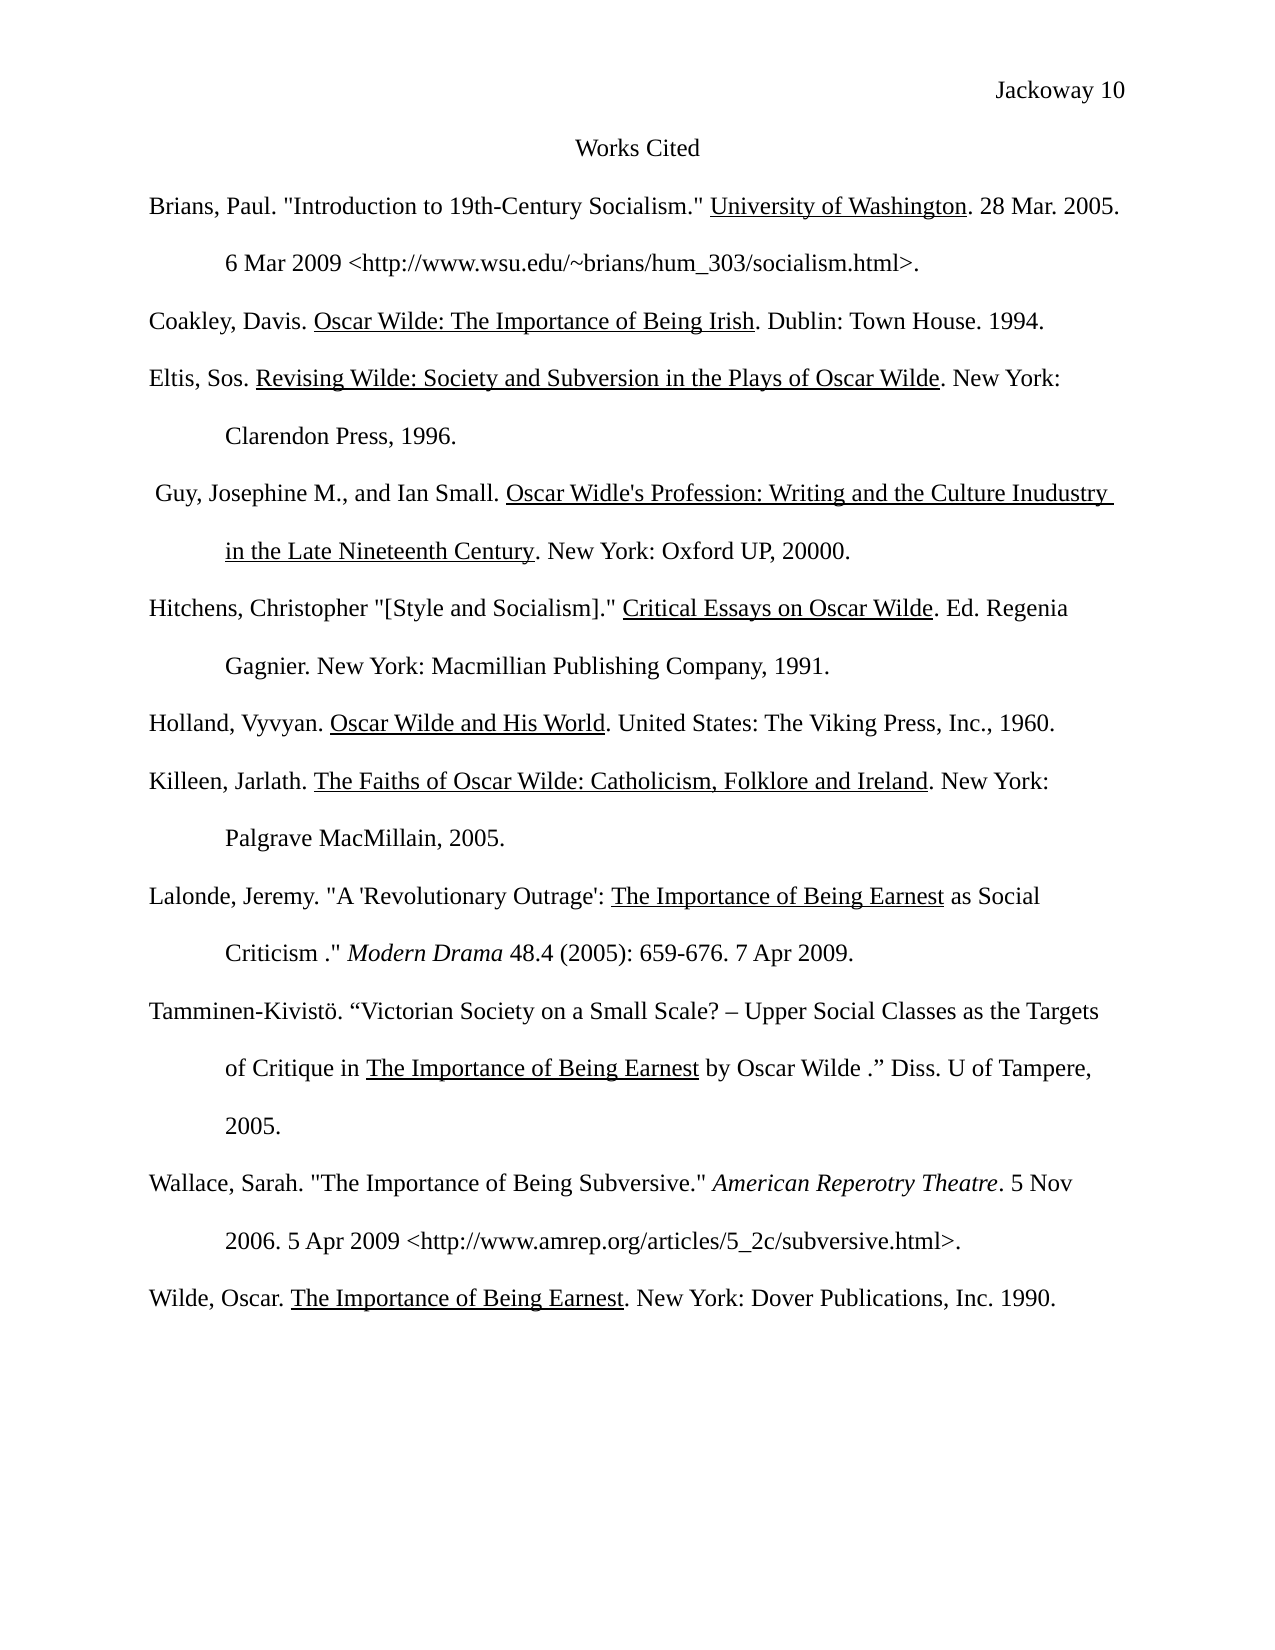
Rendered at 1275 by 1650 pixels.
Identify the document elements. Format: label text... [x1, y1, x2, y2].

text Holland, Vyvyan. Oscar Wilde and His World. United States: The Viking Press, Inc., 1960. [148, 708, 1125, 737]
text Tamminen-Kivistö. “Victorian Society on a Small Scale? – Upper Social Classes as the Targets of Critique in The Importance of Being Earnest by Oscar Wilde .” Diss. U of Tampere, 2005. [148, 996, 1125, 1139]
text Hitchens, Christopher "[Style and Socialism]." Critical Essays on Oscar Wilde. Ed. Regenia Gagnier. New York: Macmillian Publishing Company, 1991. [148, 593, 1125, 679]
text Lalonde, Jeremy. "A 'Revolutionary Outrage': The Importance of Being Earnest as Social Criticism ." Modern Drama 48.4 (2005): 659-676. 7 Apr 2009. [148, 881, 1125, 967]
text Eltis, Sos. Revising Wilde: Society and Subversion in the Plays of Oscar Wilde. New York: Clarendon Press, 1996. [148, 363, 1125, 449]
text Guy, Josephine M., and Ian Small. Oscar Widle's Profession: Writing and the Culture Inudustry in the Late Nineteenth Century. New York: Oxford UP, 20000. [148, 478, 1125, 564]
text Wilde, Oscar. The Importance of Being Earnest. New York: Dover Publications, Inc. 1990. [148, 1283, 1125, 1312]
text Wallace, Sarah. "The Importance of Being Subversive." American Reperotry Theatre. 5 Nov 2006. 5 Apr 2009 <http://www.amrep.org/articles/5_2c/subversive.html>. [148, 1168, 1125, 1254]
text Coakley, Davis. Oscar Wilde: The Importance of Being Irish. Dublin: Town House. 1994. [148, 306, 1125, 334]
text Killeen, Jarlath. The Faiths of Oscar Wilde: Catholicism, Folklore and Ireland. New York: Palgrave MacMillain, 2005. [148, 766, 1125, 852]
text Brians, Paul. "Introduction to 19th-Century Socialism." University of Washington. 28 Mar. 2005. 6 Mar 2009 <http://www.wsu.edu/~brians/hum_303/socialism.html>. [148, 191, 1125, 277]
text Works Cited [150, 133, 1125, 162]
